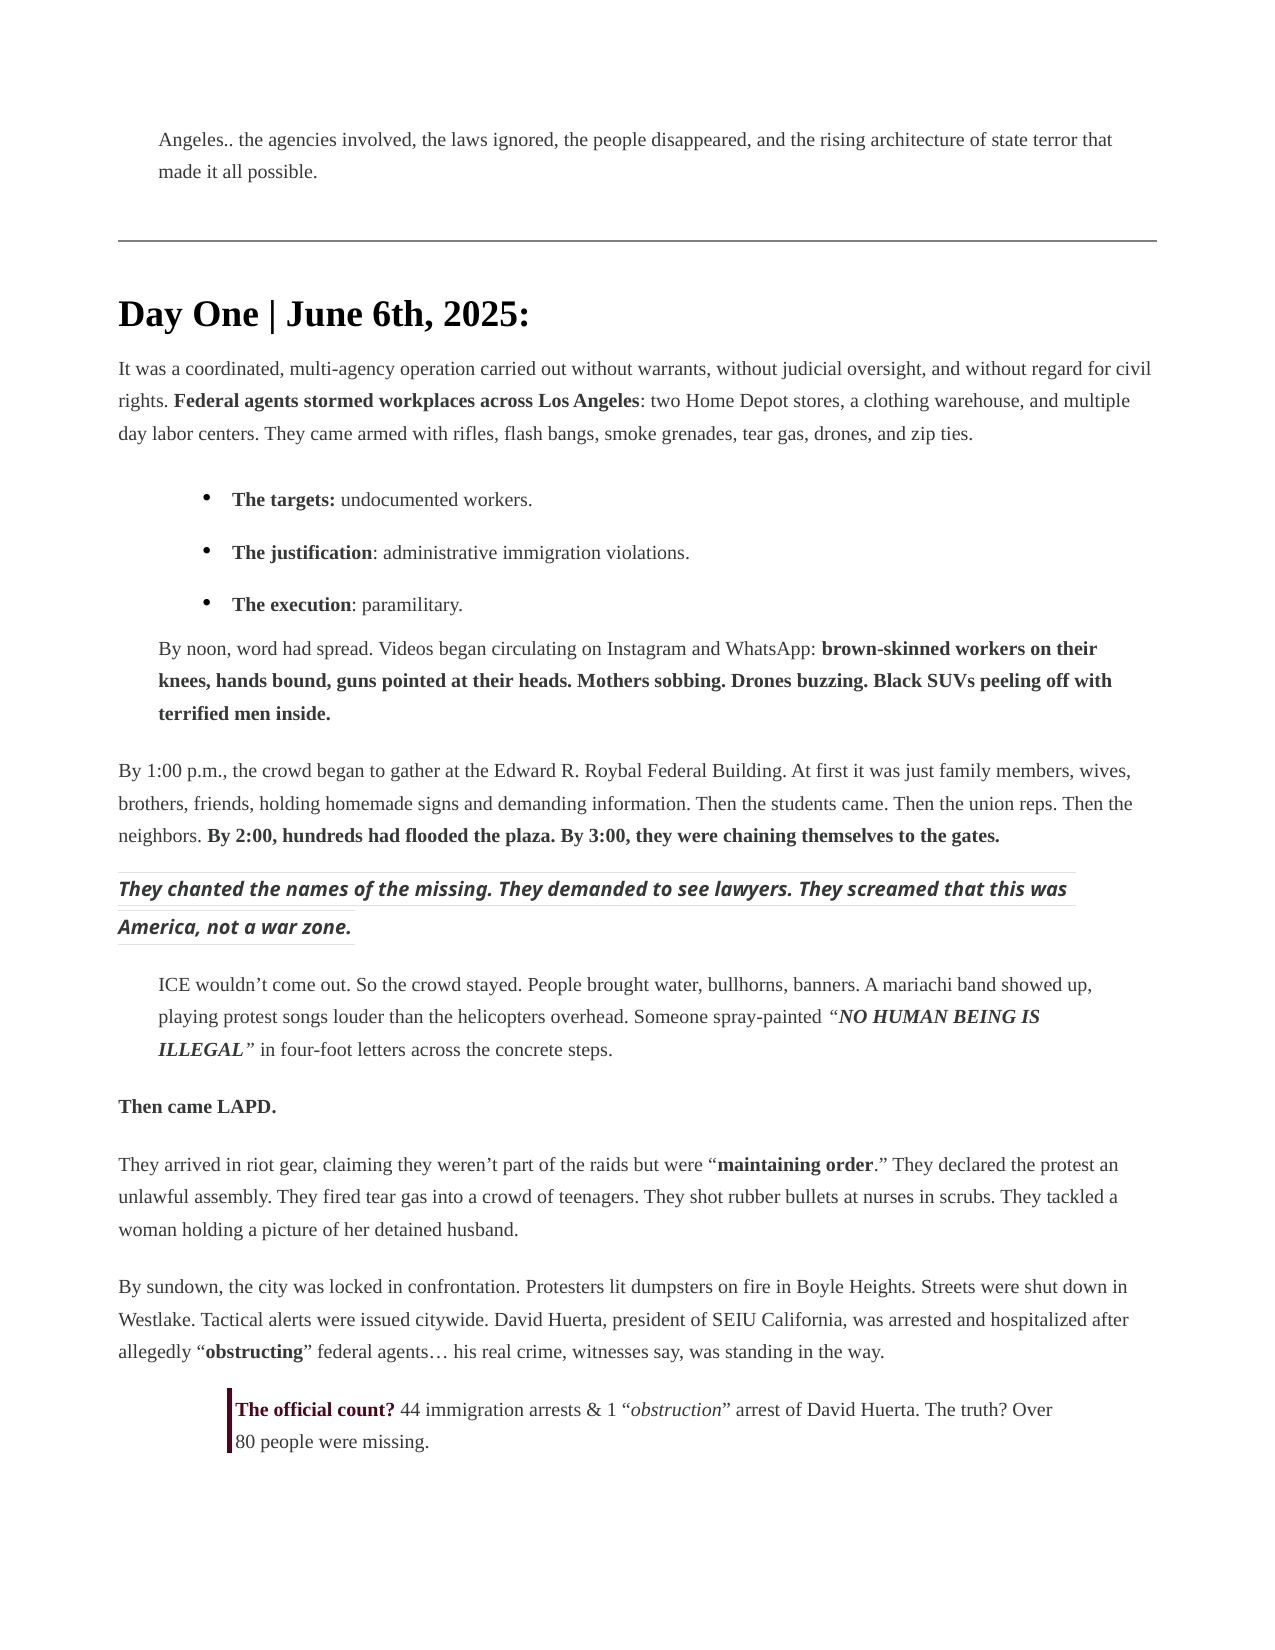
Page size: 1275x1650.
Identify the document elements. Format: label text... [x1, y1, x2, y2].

text They arrived in riot gear, claiming they weren’t part of the raids but were “maintaining order.” They declared the protest an unlawful assembly. They fired tear gas into a crowd of teenagers. They shot rubber bullets at nurses in scrubs. They tackled a woman holding a picture of her detained husband. [118, 1143, 1157, 1241]
text By sundown, the city was locked in confrontation. Protesters lit dumpsters on fire in Boyle Heights. Streets were shut down in Westlake. Tactical alerts were issued citywide. David Huerta, president of SEIU California, was arrested and hospitalized after allegedly “obstructing” federal agents… his real crime, witnesses say, was standing in the way. [118, 1266, 1157, 1363]
text It was a coordinated, multi-agency operation carried out without warrants, without judicial oversight, and without regard for civil rights. Federal agents stormed workplaces across Los Angeles: two Home Depot stores, a clothing warehouse, and multiple day labor centers. They came armed with rifles, flash bangs, smoke grenades, tear gas, drones, and zip ties. [118, 347, 1157, 444]
list The justification: administrative immigration violations. [202, 532, 1147, 564]
text Then came LAPD. [118, 1086, 1157, 1118]
text By noon, word had spread. Videos began circulating on Instagram and WhatsApp: brown-skinned workers on their knees, hands bound, guns pointed at their heads. Mothers sobbing. Drones buzzing. Black SUVs peeling off with terrified men inside. [158, 627, 1147, 724]
text Angeles.. the agencies involved, the laws ignored, the people disappeared, and the rising architecture of state terror that made it all possible. [158, 118, 1117, 183]
list The targets: undocumented workers. [202, 479, 1147, 512]
text By 1:00 p.m., the crowd began to gather at the Edward R. Roybal Federal Building. At first it was just family members, wives, brothers, friends, holding homemade signs and demanding information. Then the students came. Then the union reps. Then the neighbors. By 2:00, hundreds had flooded the plaza. By 3:00, they were chaining themselves to the gates. [118, 749, 1157, 847]
subtitle Day One | June 6th, 2025: [118, 291, 1157, 334]
text ICE wouldn’t come out. So the crowd stayed. People brought water, bullhorns, banners. A mariachi band showed up, playing protest songs louder than the helicopters overhead. Someone spray-painted “NO HUMAN BEING IS ILLEGAL” in four-foot letters across the concrete steps. [158, 963, 1117, 1061]
text They chanted the names of the missing. They demanded to see lawyers. They screamed that this was America, not a war zone. [118, 872, 1157, 944]
text The official count? 44 immigration arrests & 1 “obstruction” arrest of David Huerta. The truth? Over 80 people were missing. [232, 1388, 1073, 1453]
list The execution: paramilitary. [202, 584, 1147, 617]
